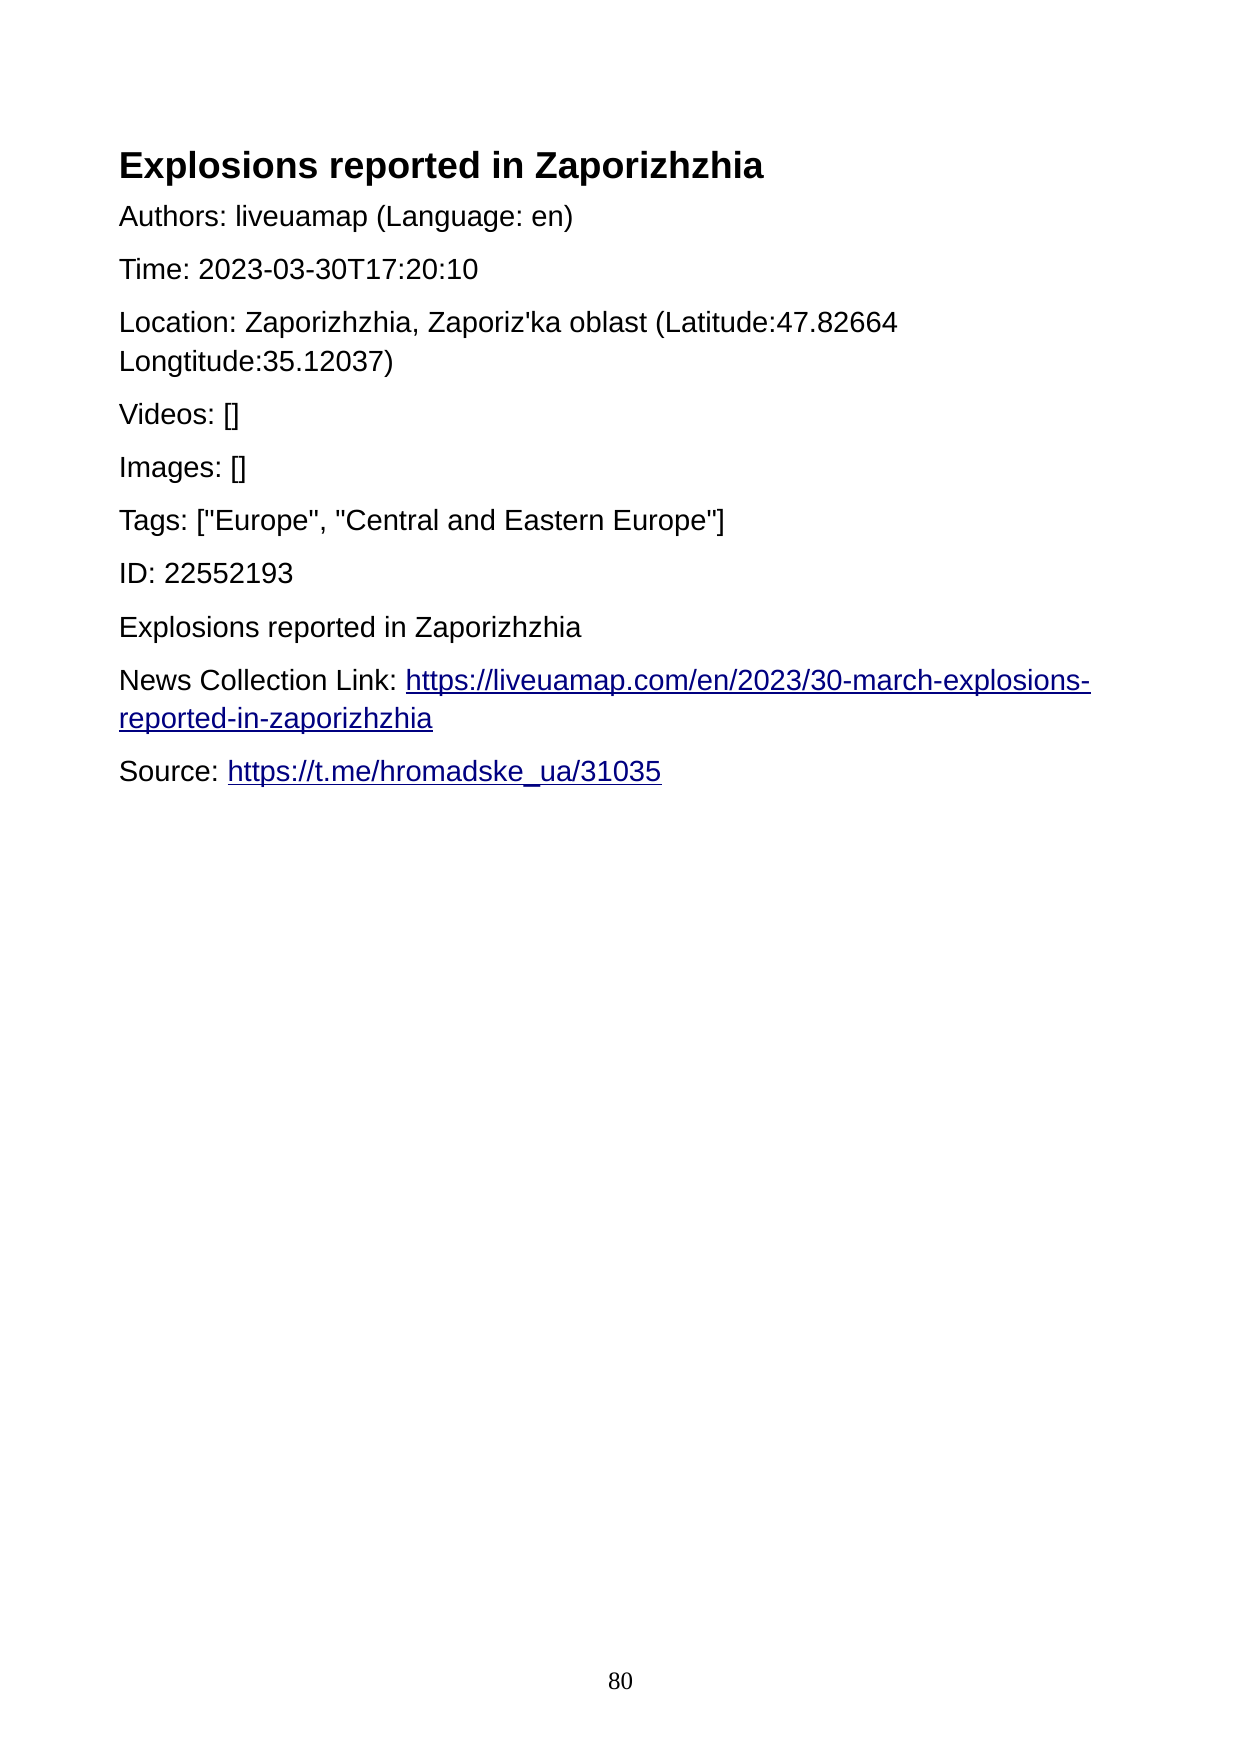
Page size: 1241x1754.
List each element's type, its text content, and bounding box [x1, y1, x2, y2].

text Images: [] [118, 450, 1122, 484]
text Source: https://t.me/hromadske_ua/31035 [118, 754, 1122, 788]
text Location: Zaporizhzhia, Zaporiz'ka oblast (Latitude:47.82664 Longtitude:35.12037) [118, 305, 1122, 377]
text Authors: liveuamap (Language: en) [118, 199, 1122, 233]
text ID: 22552193 [118, 556, 1122, 590]
subtitle Explosions reported in Zaporizhzhia [118, 143, 1122, 187]
text Videos: [] [118, 397, 1122, 431]
text Time: 2023-03-30T17:20:10 [118, 252, 1122, 286]
text News Collection Link: https://liveuamap.com/en/2023/30-march-explosions-reported-in-zaporizhzhia [118, 663, 1122, 735]
text Tags: ["Europe", "Central and Eastern Europe"] [118, 503, 1122, 537]
text Explosions reported in Zaporizhzhia [118, 609, 1122, 643]
